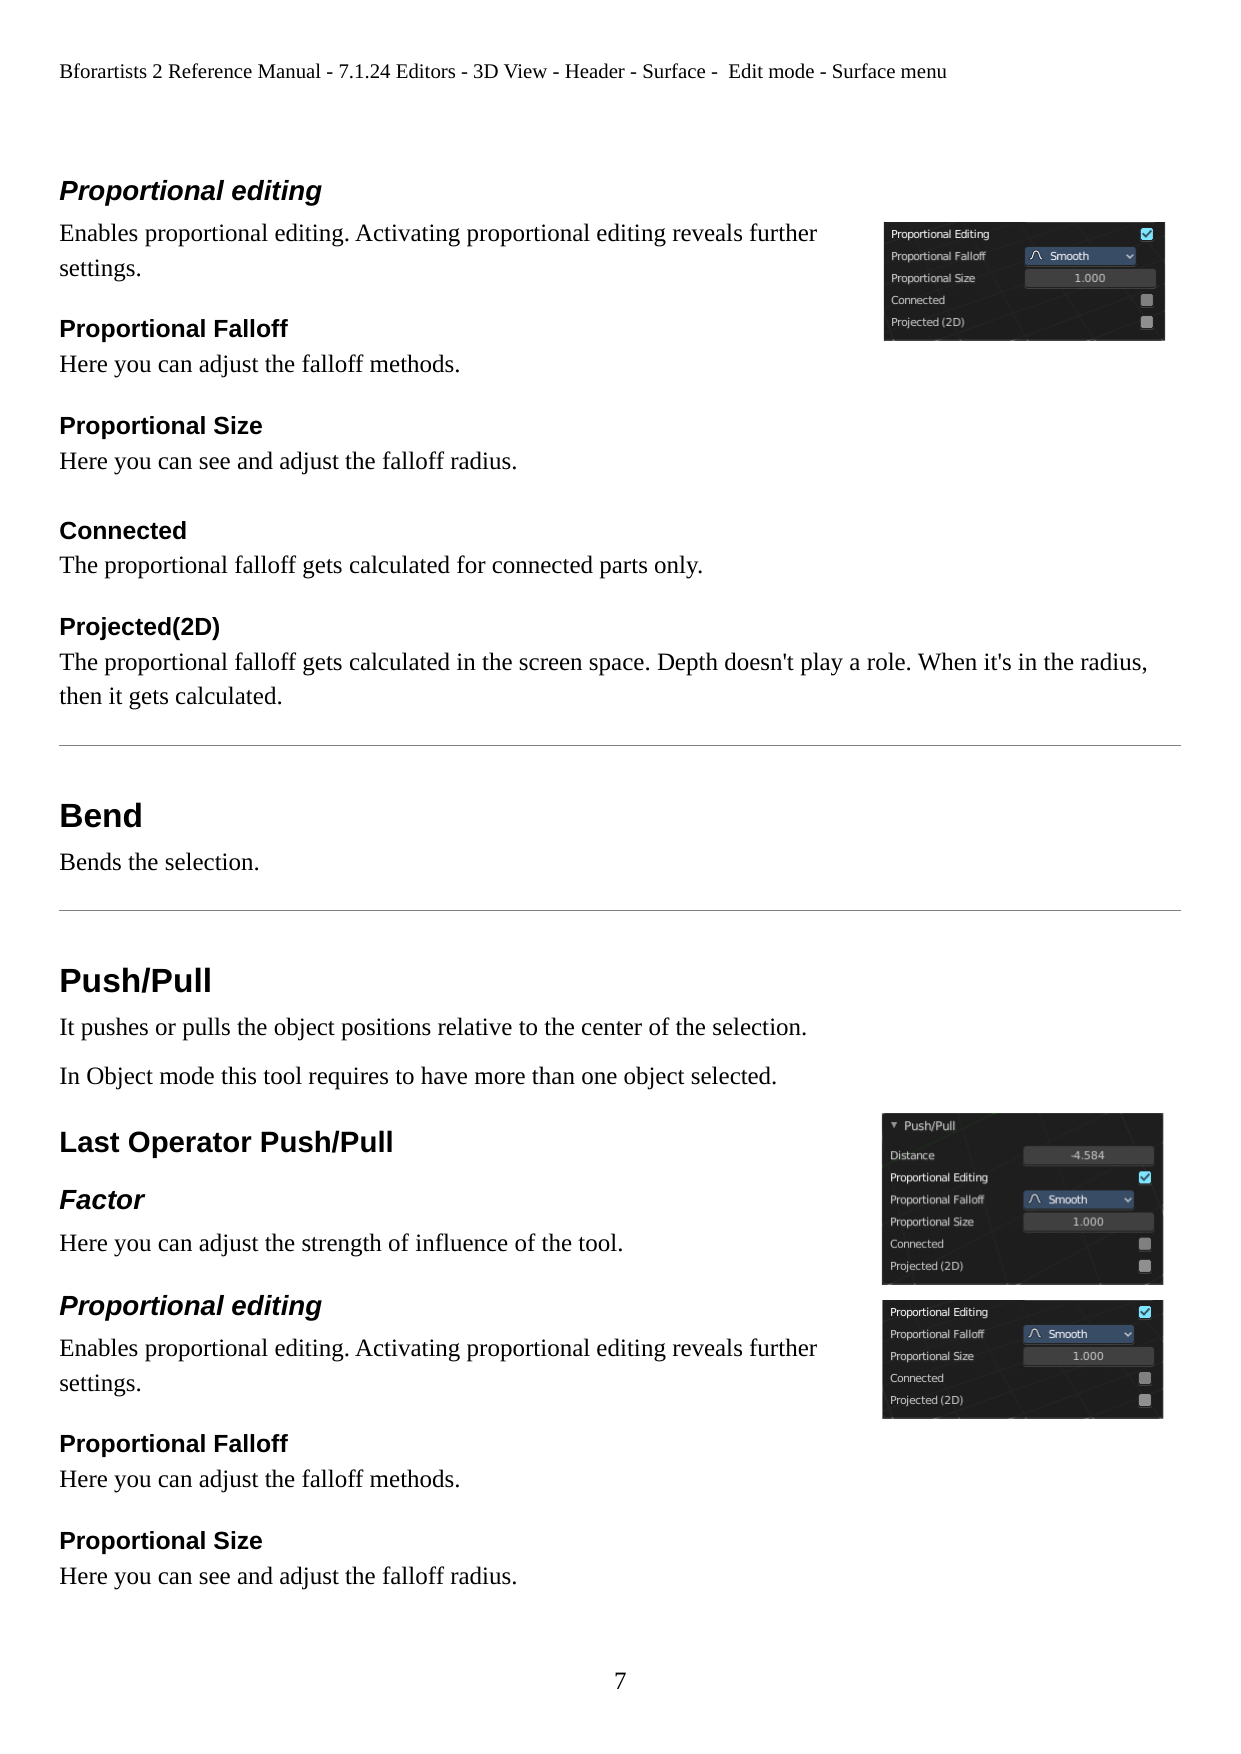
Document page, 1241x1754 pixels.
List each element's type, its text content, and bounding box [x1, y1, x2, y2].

subtitle Factor [59, 1183, 881, 1215]
text Bends the selection. [59, 847, 1181, 875]
text Here you can adjust the strength of influence of the tool. [59, 1228, 881, 1256]
subtitle Proportional editing [59, 1289, 1181, 1321]
subtitle [1164, 1124, 1181, 1158]
subtitle [1164, 1183, 1181, 1215]
text Enables proportional editing. Activating proportional editing reveals further settings. [59, 1333, 882, 1397]
subtitle Proportional Size [59, 1526, 1181, 1554]
picture [882, 1300, 1164, 1419]
picture [881, 1113, 1164, 1285]
text Here you can adjust the falloff methods. [59, 1464, 1181, 1493]
text It pushes or pulls the object positions relative to the center of the selection. [59, 1012, 1181, 1041]
subtitle Connected [59, 516, 1181, 544]
subtitle Proportional Falloff [59, 1429, 1181, 1458]
picture [883, 222, 1166, 341]
text The proportional falloff gets calculated in the screen space. Depth doesn't play a role. When it's in the radius, then it gets calculated. [59, 647, 1181, 710]
text The proportional falloff gets calculated for connected parts only. [59, 551, 1181, 579]
subtitle Bend [59, 795, 1181, 834]
text Here you can see and adjust the falloff radius. [59, 1561, 1181, 1589]
text Enables proportional editing. Activating proportional editing reveals further settings. [59, 218, 1181, 282]
subtitle Projected(2D) [59, 612, 1181, 641]
text Here you can see and adjust the falloff radius. [59, 446, 1181, 474]
text Here you can adjust the falloff methods. [59, 349, 1181, 378]
subtitle Proportional Falloff [59, 314, 1181, 343]
subtitle Proportional editing [59, 174, 1181, 206]
subtitle Last Operator Push/Pull [59, 1124, 881, 1158]
text In Object mode this tool requires to have more than one object selected. [59, 1061, 1181, 1089]
subtitle Push/Pull [59, 961, 1181, 999]
subtitle Proportional Size [59, 411, 1181, 439]
